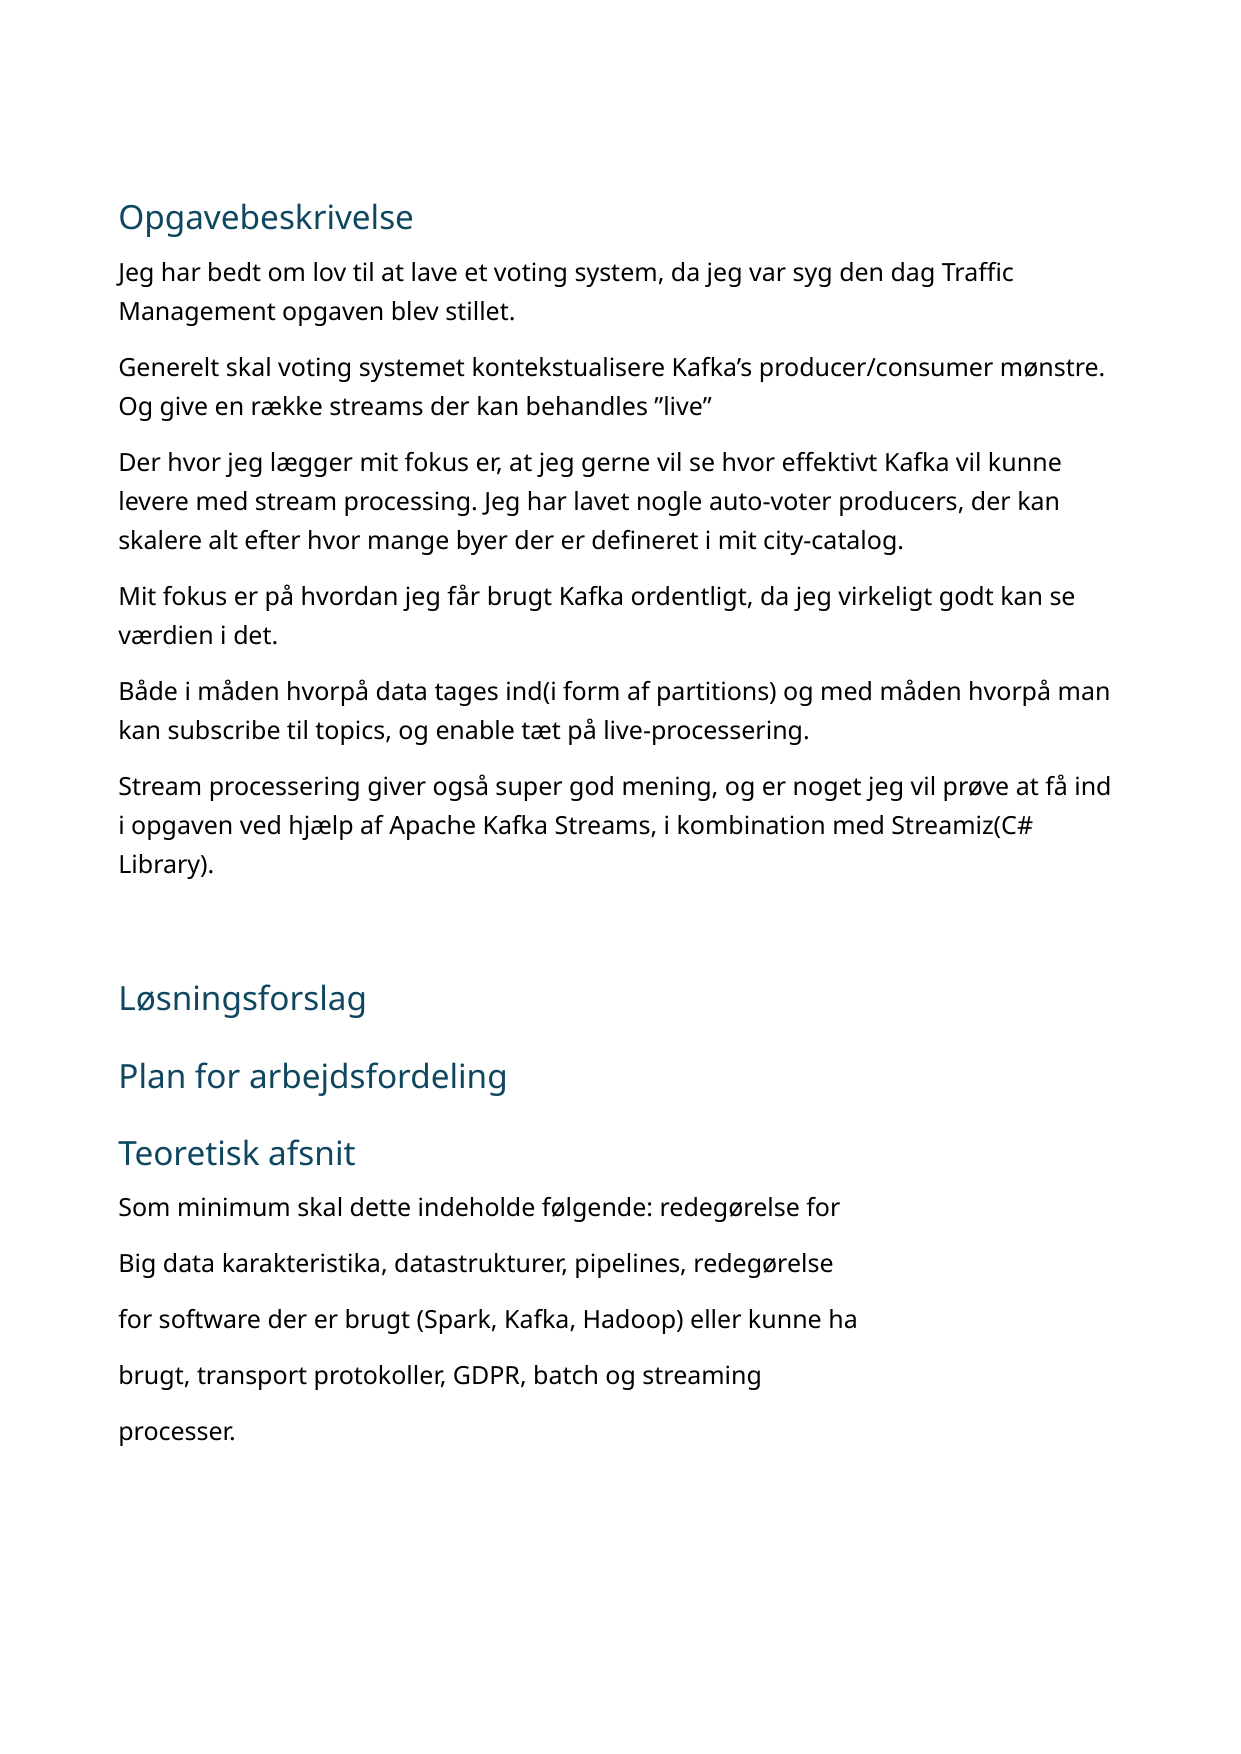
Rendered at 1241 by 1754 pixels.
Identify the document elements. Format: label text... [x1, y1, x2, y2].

text Big data karakteristika, datastrukturer, pipelines, redegørelse [118, 1246, 1122, 1280]
text Både i måden hvorpå data tages ind(i form af partitions) og med måden hvorpå man kan subscribe til topics, og enable tæt på live-processering. [118, 673, 1122, 747]
text processer. [118, 1413, 1122, 1447]
text Som minimum skal dette indeholde følgende: redegørelse for [118, 1190, 1122, 1224]
subtitle Løsningsforslag [118, 975, 1122, 1021]
text Jeg har bedt om lov til at lave et voting system, da jeg var syg den dag Traffic Management opgaven blev stillet. [118, 254, 1122, 328]
text Generelt skal voting systemet kontekstualisere Kafka’s producer/consumer mønstre. Og give en række streams der kan behandles ”live” [118, 349, 1122, 423]
text Der hvor jeg lægger mit fokus er, at jeg gerne vil se hvor effektivt Kafka vil kunne levere med stream processing. Jeg har lavet nogle auto-voter producers, der kan skalere alt efter hvor mange byer der er defineret i mit city-catalog. [118, 444, 1122, 557]
subtitle Opgavebeskrivelse [118, 194, 1122, 239]
text brugt, transport protokoller, GDPR, batch og streaming [118, 1358, 1122, 1392]
text Mit fokus er på hvordan jeg får brugt Kafka ordentligt, da jeg virkeligt godt kan se værdien i det. [118, 578, 1122, 652]
text for software der er brugt (Spark, Kafka, Hadoop) eller kunne ha [118, 1302, 1122, 1336]
text Stream processering giver også super god mening, og er noget jeg vil prøve at få ind i opgaven ved hjælp af Apache Kafka Streams, i kombination med Streamiz(C# Library). [118, 768, 1122, 881]
subtitle Teoretisk afsnit [118, 1129, 1122, 1175]
subtitle Plan for arbejdsfordeling [118, 1052, 1122, 1098]
